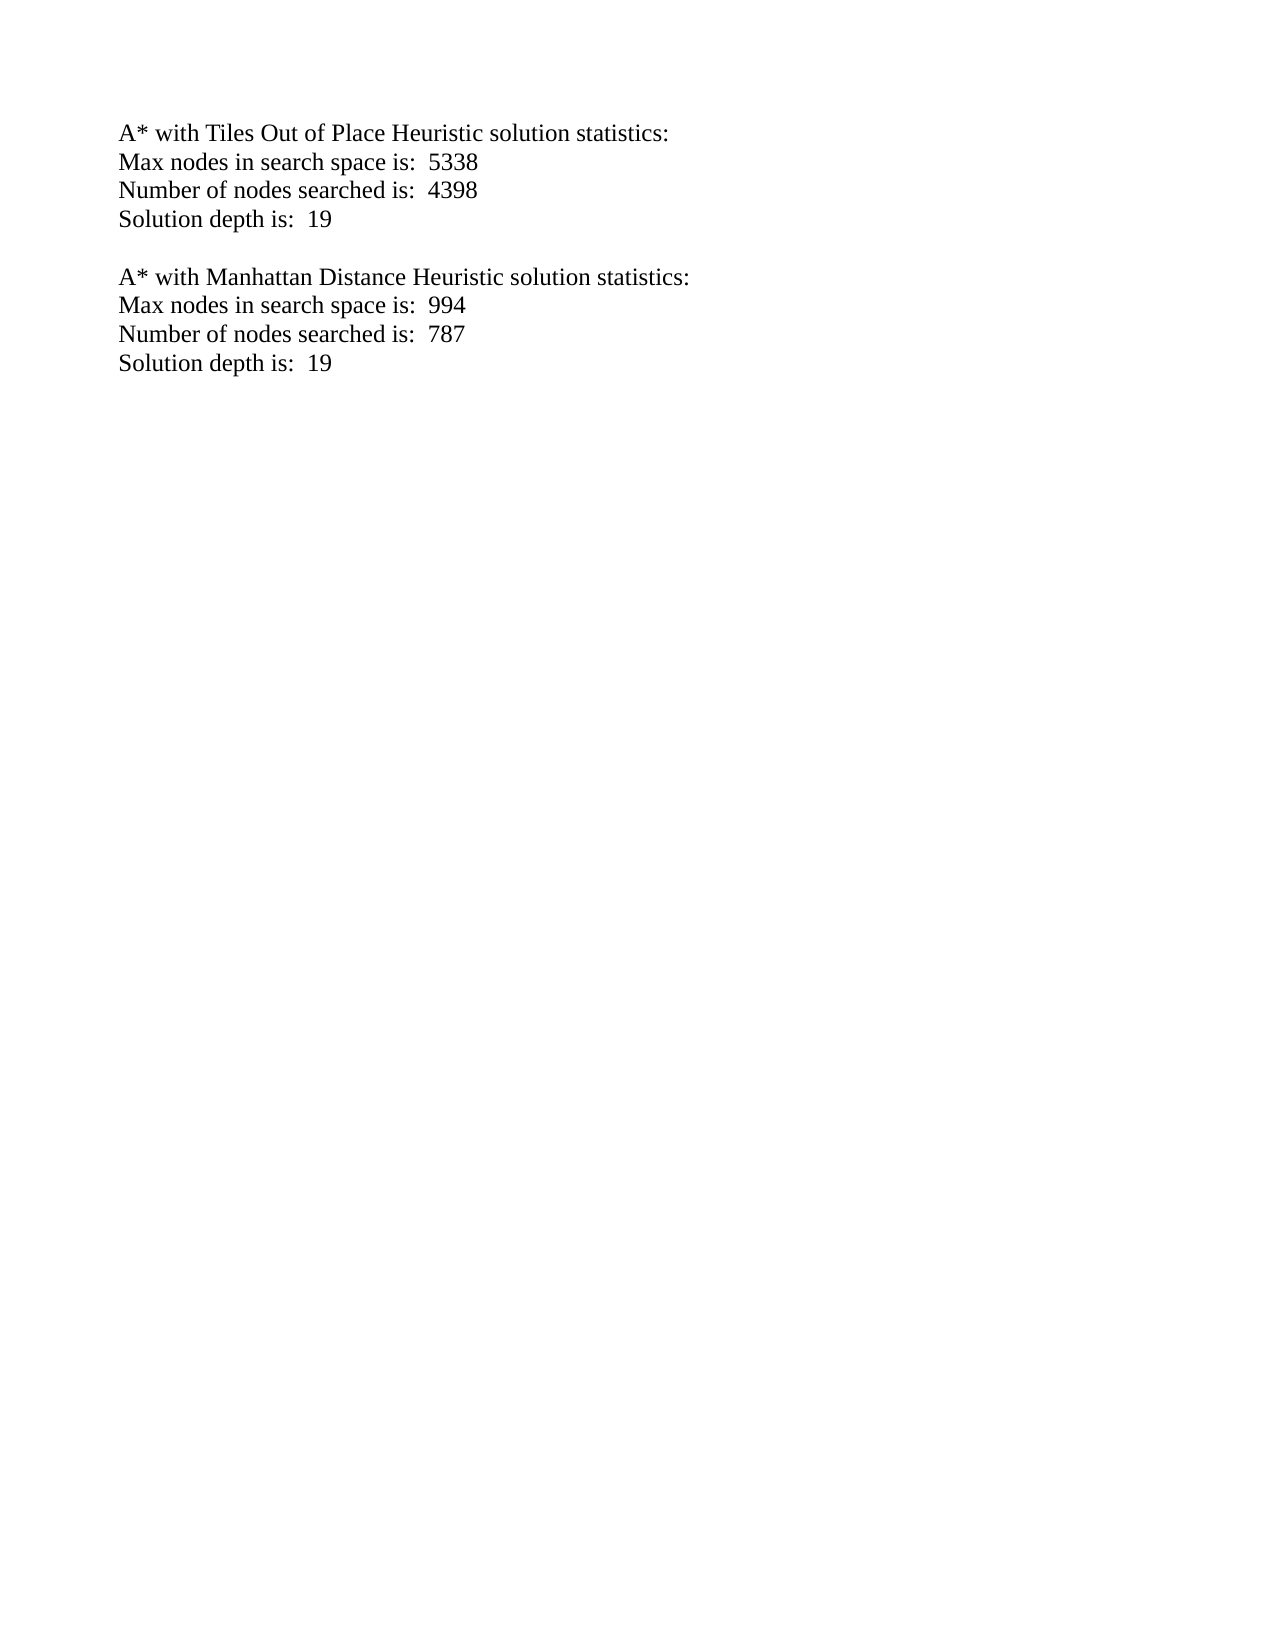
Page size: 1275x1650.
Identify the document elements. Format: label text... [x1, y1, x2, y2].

text A* with Manhattan Distance Heuristic solution statistics: [118, 262, 1157, 291]
text Number of nodes searched is: 787 [118, 319, 1157, 348]
text Solution depth is: 19 [118, 348, 1157, 377]
text Max nodes in search space is: 5338 [118, 147, 1157, 176]
text Number of nodes searched is: 4398 [118, 176, 1157, 204]
text A* with Tiles Out of Place Heuristic solution statistics: [118, 118, 1157, 147]
text Max nodes in search space is: 994 [118, 291, 1157, 319]
text Solution depth is: 19 [118, 204, 1157, 233]
